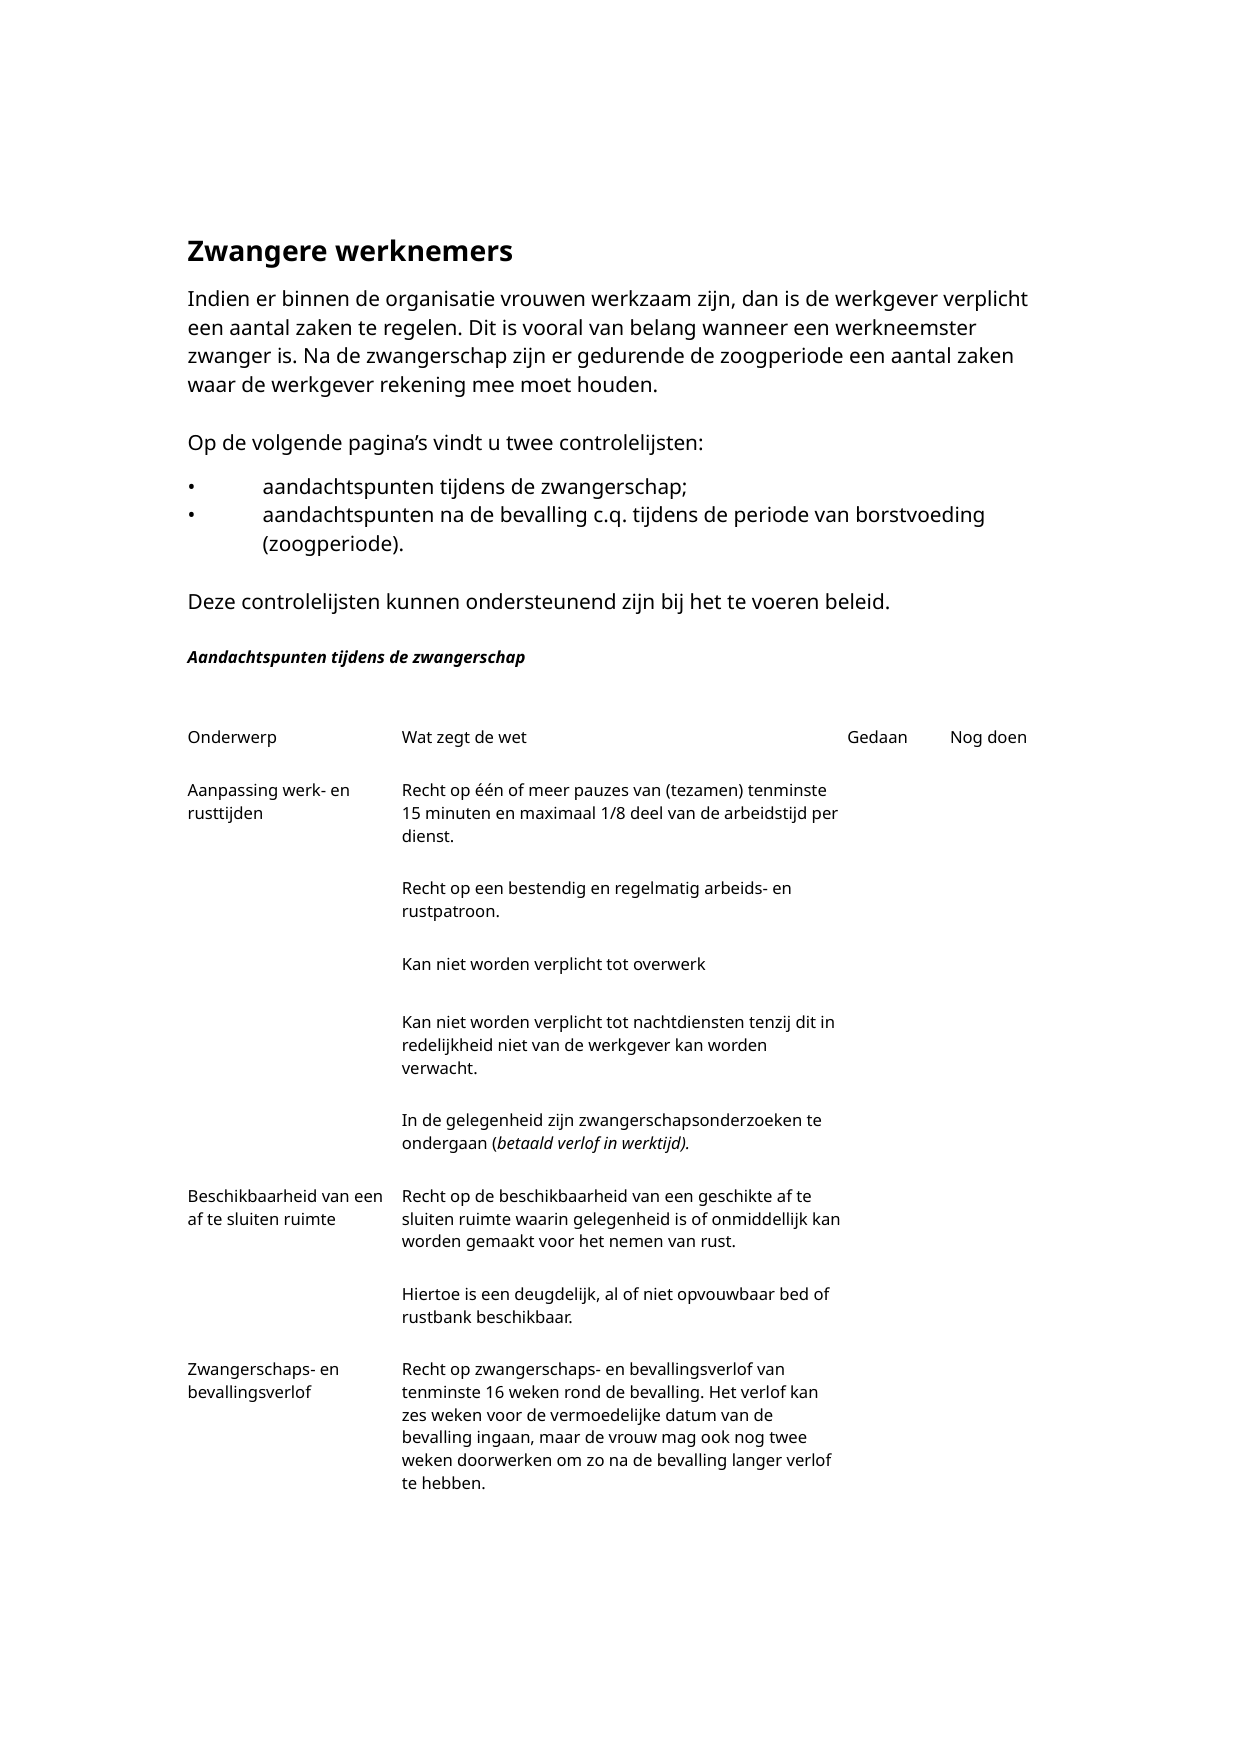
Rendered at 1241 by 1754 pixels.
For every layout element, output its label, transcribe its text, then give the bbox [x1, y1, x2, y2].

table_cell [847, 877, 950, 952]
table_cell Aanpassing werk- en rusttijden [188, 779, 402, 1184]
table_cell [847, 1109, 950, 1184]
table_cell Kan niet worden verplicht tot nachtdiensten tenzij dit in redelijkheid niet van de werkgever kan worden verwacht. [402, 1011, 847, 1109]
table_cell [950, 779, 1053, 877]
text Indien er binnen de organisatie vrouwen werkzaam zijn, dan is de werkgever verplicht een aantal zaken te regelen. Dit is vooral van belang wanneer een werkneemster zwanger is. Na de zwangerschap zijn er gedurende de zoogperiode een aantal zaken waar de werkgever rekening mee moet houden. [187, 284, 1053, 398]
table_cell Recht op één of meer pauzes van (tezamen) tenminste 15 minuten en maximaal 1/8 deel van de arbeidstijd per dienst. [402, 779, 847, 877]
table_cell Kan niet worden verplicht tot overwerk [402, 953, 847, 1011]
text Aandachtspunten tijdens de zwangerschap [187, 646, 1053, 668]
table_cell Recht op een bestendig en regelmatig arbeids- en rustpatroon. [402, 877, 847, 952]
table_cell [950, 877, 1053, 952]
subtitle Zwangere werknemers [187, 231, 1053, 269]
text Op de volgende pagina’s vindt u twee controlelijsten: [187, 428, 1053, 457]
table_header Onderwerp [188, 726, 402, 779]
table_cell [950, 1184, 1053, 1358]
table_cell [950, 1011, 1053, 1109]
table_cell Beschikbaarheid van een af te sluiten ruimte [188, 1184, 402, 1358]
table_cell [950, 1358, 1053, 1524]
table_cell In de gelegenheid zijn zwangerschapsonderzoeken te ondergaan (betaald verlof in werktijd). [402, 1109, 847, 1184]
table_cell Zwangerschaps- en bevallingsverlof [188, 1358, 402, 1524]
table_header Wat zegt de wet [402, 726, 847, 779]
text Deze controlelijsten kunnen ondersteunend zijn bij het te voeren beleid. [187, 587, 1053, 616]
table_cell Recht op zwangerschaps- en bevallingsverlof van tenminste 16 weken rond de bevalling. Het verlof kan zes weken voor de vermoedelijke datum van de bevalling ingaan, maar de vrouw mag ook nog twee weken doorwerken om zo na de bevalling langer verlof te hebben. [402, 1358, 847, 1524]
table_cell [847, 1011, 950, 1109]
table_header Gedaan [847, 726, 950, 779]
list aandachtspunten tijdens de zwangerschap; [187, 472, 1053, 500]
list aandachtspunten na de bevalling c.q. tijdens de periode van borstvoeding (zoogperiode). [187, 500, 1053, 557]
table_cell [950, 953, 1053, 1011]
table_cell [950, 1109, 1053, 1184]
table_cell [847, 1358, 950, 1524]
table_cell [847, 953, 950, 1011]
table_header Nog doen [950, 726, 1053, 779]
table_cell Recht op de beschikbaarheid van een geschikte af te sluiten ruimte waarin gelegenheid is of onmiddellijk kan worden gemaakt voor het nemen van rust. Hiertoe is een deugdelijk, al of niet opvouwbaar bed of rustbank beschikbaar. [402, 1184, 847, 1358]
table_cell [847, 779, 950, 877]
table_cell [847, 1184, 950, 1358]
